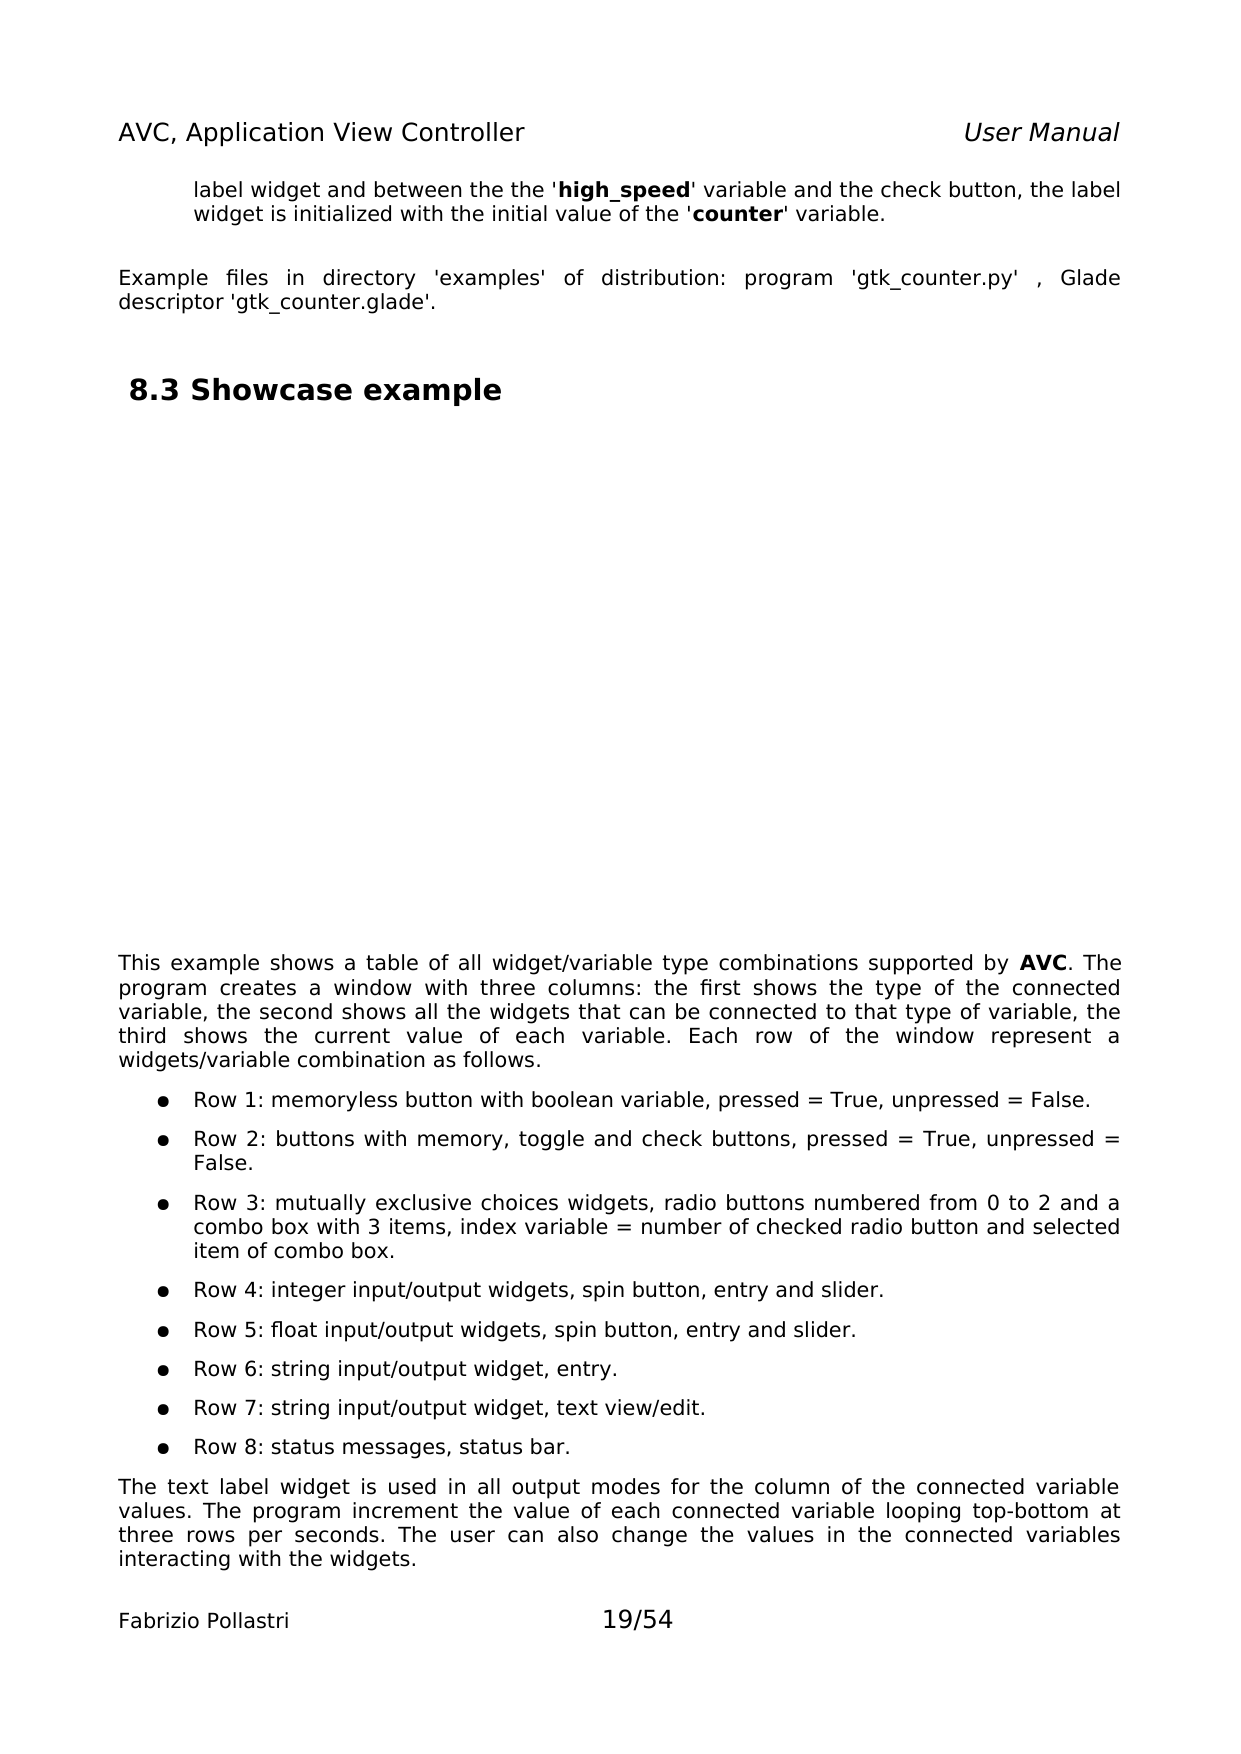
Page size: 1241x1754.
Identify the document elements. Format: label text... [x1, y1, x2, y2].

list Row 2: buttons with memory, toggle and check buttons, pressed = True, unpressed = False. [156, 1127, 1122, 1176]
list Row 5: float input/output widgets, spin button, entry and slider. [156, 1318, 1122, 1342]
list Row 3: mutually exclusive choices widgets, radio buttons numbered from 0 to 2 and a combo box with 3 items, index variable = number of checked radio button and selected item of combo box. [156, 1191, 1122, 1263]
list Row 8: status messages, status bar. [156, 1435, 1122, 1460]
text The text label widget is used in all output modes for the column of the connected variable values. The program increment the value of each connected variable looping top-bottom at three rows per seconds. The user can also change the values in the connected variables interacting with the widgets. [118, 1475, 1122, 1572]
list Row 4: integer input/output widgets, spin button, entry and slider. [156, 1278, 1122, 1303]
list Row 7: string input/output widget, text view/edit. [156, 1396, 1122, 1420]
list Row 1: memoryless button with boolean variable, pressed = True, unpressed = False. [156, 1088, 1122, 1112]
list Row 6: string input/output widget, entry. [156, 1357, 1122, 1381]
text Example files in directory 'examples' of distribution: program 'gtk_counter.py' , Glade descriptor 'gtk_counter.glade'. [118, 266, 1122, 314]
list label widget and between the the 'high_speed' variable and the check button, the label widget is initialized with the initial value of the 'counter' variable. [156, 178, 1122, 227]
subtitle Showcase example [118, 373, 1122, 407]
text This example shows a table of all widget/variable type combinations supported by AVC. The program creates a window with three columns: the first shows the type of the connected variable, the second shows all the widgets that can be connected to that type of variable, the third shows the current value of each variable. Each row of the window represent a widgets/variable combination as follows. [118, 422, 1122, 1073]
